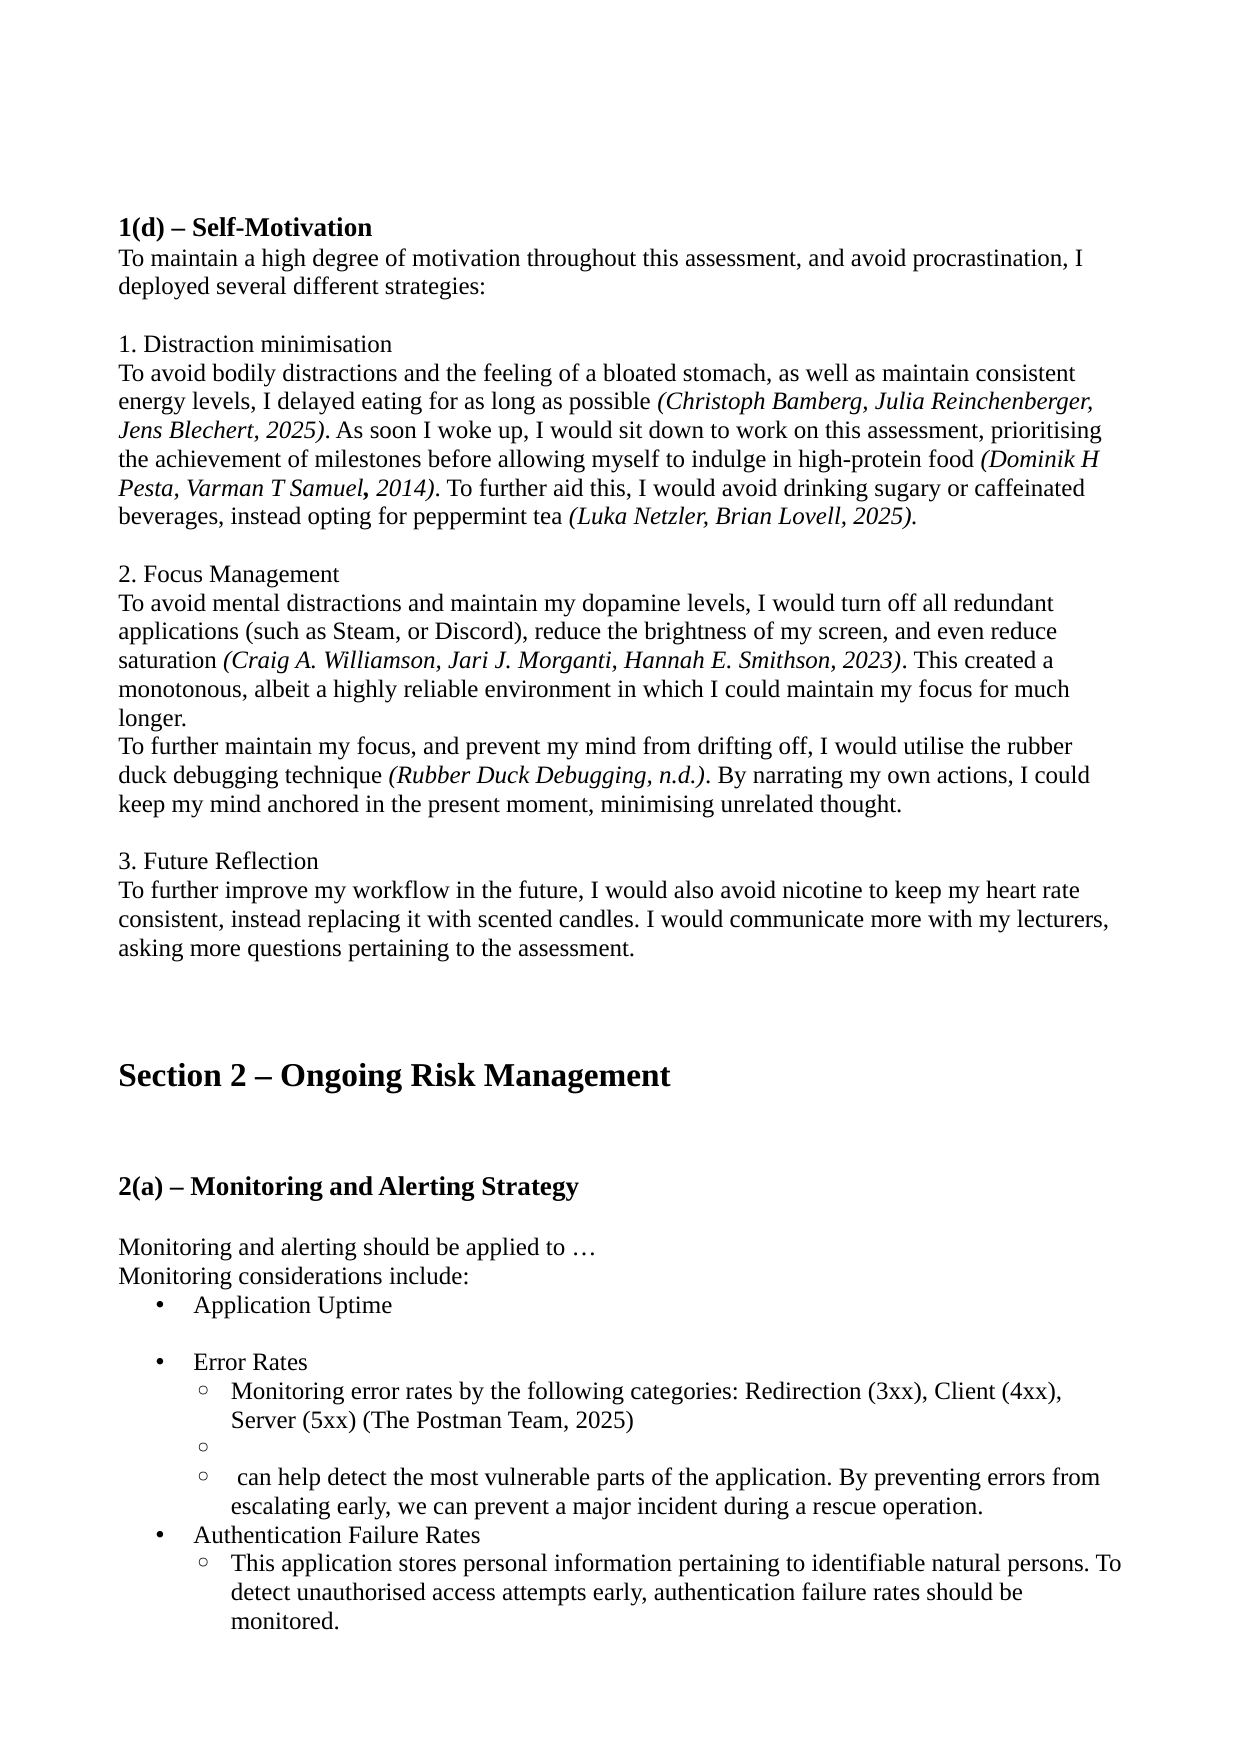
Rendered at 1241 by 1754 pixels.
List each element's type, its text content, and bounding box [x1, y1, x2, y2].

text Monitoring considerations include: [118, 1261, 1122, 1290]
list Application Uptime [156, 1290, 1122, 1318]
text To further improve my workflow in the future, I would also avoid nicotine to keep my heart rate consistent, instead replacing it with scented candles. I would communicate more with my lecturers, asking more questions pertaining to the assessment. [118, 875, 1122, 961]
list can help detect the most vulnerable parts of the application. By preventing errors from escalating early, we can prevent a major incident during a rescue operation. [193, 1462, 1122, 1520]
list Authentication Failure Rates [156, 1520, 1122, 1548]
text 1. Distraction minimisation [118, 329, 1122, 358]
text 2(a) – Monitoring and Alerting Strategy [118, 1170, 1122, 1201]
list This application stores personal information pertaining to identifiable natural persons. To detect unauthorised access attempts early, authentication failure rates should be monitored. [193, 1548, 1122, 1635]
text Section 2 – Ongoing Risk Management [118, 1055, 1122, 1093]
text 2. Focus Management [118, 559, 1122, 588]
text To avoid mental distractions and maintain my dopamine levels, I would turn off all redundant applications (such as Steam, or Discord), reduce the brightness of my screen, and even reduce saturation (Craig A. Williamson, Jari J. Morganti, Hannah E. Smithson, 2023). This created a monotonous, albeit a highly reliable environment in which I could maintain my focus for much longer. [118, 588, 1122, 731]
text 3. Future Reflection [118, 846, 1122, 875]
list Monitoring error rates by the following categories: Redirection (3xx), Client (4xx), Server (5xx) (The Postman Team, 2025) [193, 1376, 1122, 1433]
text To maintain a high degree of motivation throughout this assessment, and avoid procrastination, I deployed several different strategies: [118, 243, 1122, 300]
text To avoid bodily distractions and the feeling of a bloated stomach, as well as maintain consistent energy levels, I delayed eating for as long as possible (Christoph Bamberg, Julia Reinchenberger, Jens Blechert, 2025). As soon I woke up, I would sit down to work on this assessment, prioritising the achievement of milestones before allowing myself to indulge in high-protein food (Dominik H Pesta, Varman T Samuel, 2014). To further aid this, I would avoid drinking sugary or caffeinated beverages, instead opting for peppermint tea (Luka Netzler, Brian Lovell, 2025). [118, 358, 1122, 530]
list Error Rates [156, 1347, 1122, 1376]
text Monitoring and alerting should be applied to … [118, 1232, 1122, 1261]
text To further maintain my focus, and prevent my mind from drifting off, I would utilise the rubber duck debugging technique (Rubber Duck Debugging, n.d.). By narrating my own actions, I could keep my mind anchored in the present moment, minimising unrelated thought. [118, 731, 1122, 818]
text 1(d) – Self-Motivation [118, 212, 1122, 243]
